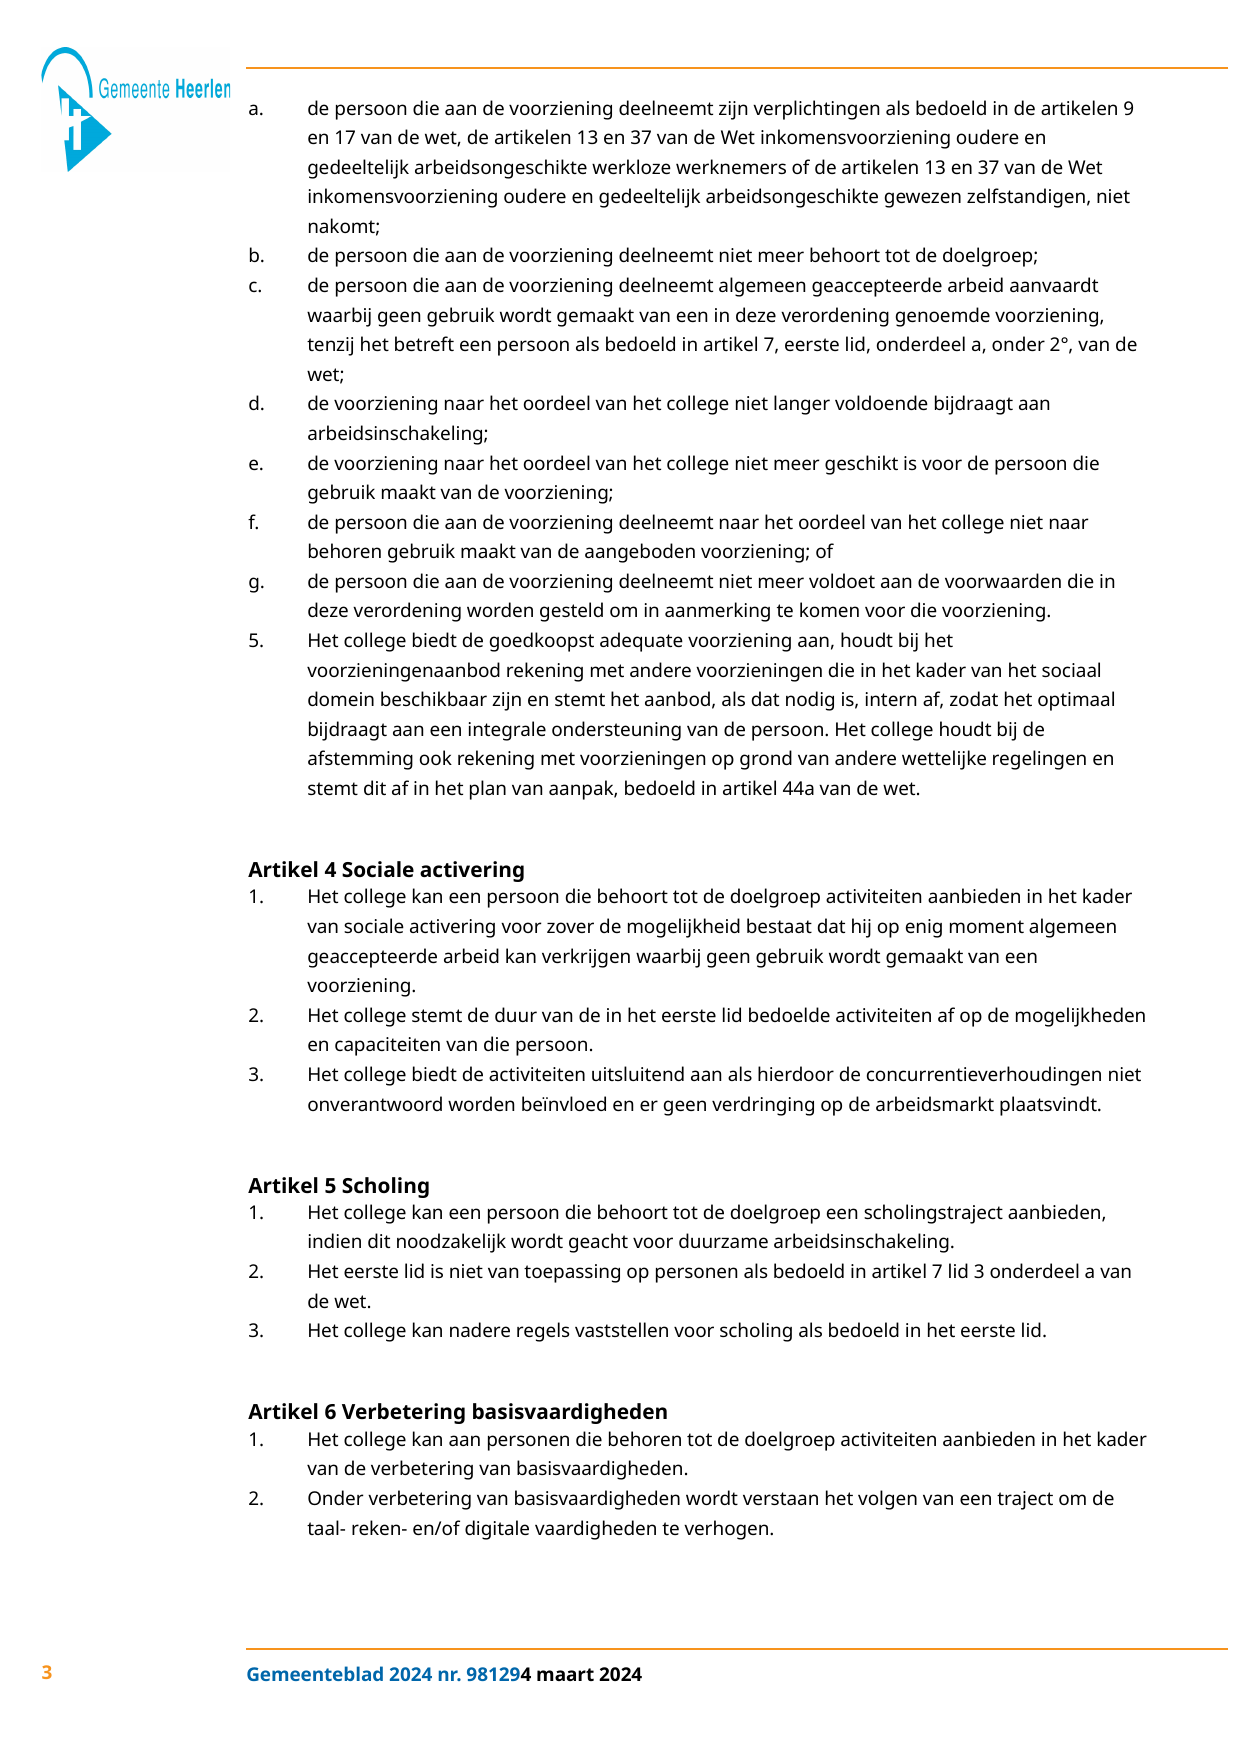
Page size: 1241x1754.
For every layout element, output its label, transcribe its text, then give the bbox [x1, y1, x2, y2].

picture [41, 47, 59, 70]
list de persoon die aan de voorziening deelneemt niet meer behoort tot de doelgroep; [248, 243, 1152, 268]
list Het college kan een persoon die behoort tot de doelgroep activiteiten aanbieden in het kader van sociale activering voor zover de mogelijkheid bestaat dat hij op enig moment algemeen geaccepteerde arbeid kan verkrijgen waarbij geen gebruik wordt gemaakt van een voorziening. [248, 884, 1152, 998]
text Artikel 4 Sociale activering [248, 855, 1152, 884]
list de persoon die aan de voorziening deelneemt zijn verplichtingen als bedoeld in de artikelen 9 en 17 van de wet, de artikelen 13 en 37 van de Wet inkomensvoorziening oudere en gedeeltelijk arbeidsongeschikte werkloze werknemers of de artikelen 13 en 37 van de Wet inkomensvoorziening oudere en gedeeltelijk arbeidsongeschikte gewezen zelfstandigen, niet nakomt; [248, 95, 1152, 239]
text Artikel 6 Verbetering basisvaardigheden [248, 1397, 1152, 1426]
list Het college biedt de activiteiten uitsluitend aan als hierdoor de concurrentieverhoudingen niet onverantwoord worden beïnvloed en er geen verdringing op de arbeidsmarkt plaatsvindt. [248, 1061, 1152, 1116]
list Het college kan een persoon die behoort tot de doelgroep een scholingstraject aanbieden, indien dit noodzakelijk wordt geacht voor duurzame arbeidsinschakeling. [248, 1199, 1152, 1254]
list Het eerste lid is niet van toepassing op personen als bedoeld in artikel 7 lid 3 onderdeel a van de wet. [248, 1258, 1152, 1314]
picture [41, 47, 231, 172]
list de persoon die aan de voorziening deelneemt naar het oordeel van het college niet naar behoren gebruik maakt van de aangeboden voorziening; of [248, 509, 1152, 564]
list de persoon die aan de voorziening deelneemt niet meer voldoet aan de voorwaarden die in deze verordening worden gesteld om in aanmerking te komen voor die voorziening. [248, 568, 1152, 623]
list de voorziening naar het oordeel van het college niet meer geschikt is voor de persoon die gebruik maakt van de voorziening; [248, 450, 1152, 505]
text Artikel 5 Scholing [248, 1171, 1152, 1199]
list Onder verbetering van basisvaardigheden wordt verstaan het volgen van een traject om de taal- reken- en/of digitale vaardigheden te verhogen. [248, 1485, 1152, 1540]
list Het college kan aan personen die behoren tot de doelgroep activiteiten aanbieden in het kader van de verbetering van basisvaardigheden. [248, 1426, 1152, 1481]
list Het college stemt de duur van de in het eerste lid bedoelde activiteiten af op de mogelijkheden en capaciteiten van die persoon. [248, 1002, 1152, 1057]
list de voorziening naar het oordeel van het college niet langer voldoende bijdraagt aan arbeidsinschakeling; [248, 391, 1152, 446]
list de persoon die aan de voorziening deelneemt algemeen geaccepteerde arbeid aanvaardt waarbij geen gebruik wordt gemaakt van een in deze verordening genoemde voorziening, tenzij het betreft een persoon als bedoeld in artikel 7, eerste lid, onderdeel a, onder 2°, van de wet; [248, 272, 1152, 387]
list Het college biedt de goedkoopst adequate voorziening aan, houdt bij het voorzieningenaanbod rekening met andere voorzieningen die in het kader van het sociaal domein beschikbaar zijn en stemt het aanbod, als dat nodig is, intern af, zodat het optimaal bijdraagt aan een integrale ondersteuning van de persoon. Het college houdt bij de afstemming ook rekening met voorzieningen op grond van andere wettelijke regelingen en stemt dit af in het plan van aanpak, bedoeld in artikel 44a van de wet. [248, 627, 1152, 801]
list Het college kan nadere regels vaststellen voor scholing als bedoeld in het eerste lid. [248, 1317, 1152, 1343]
